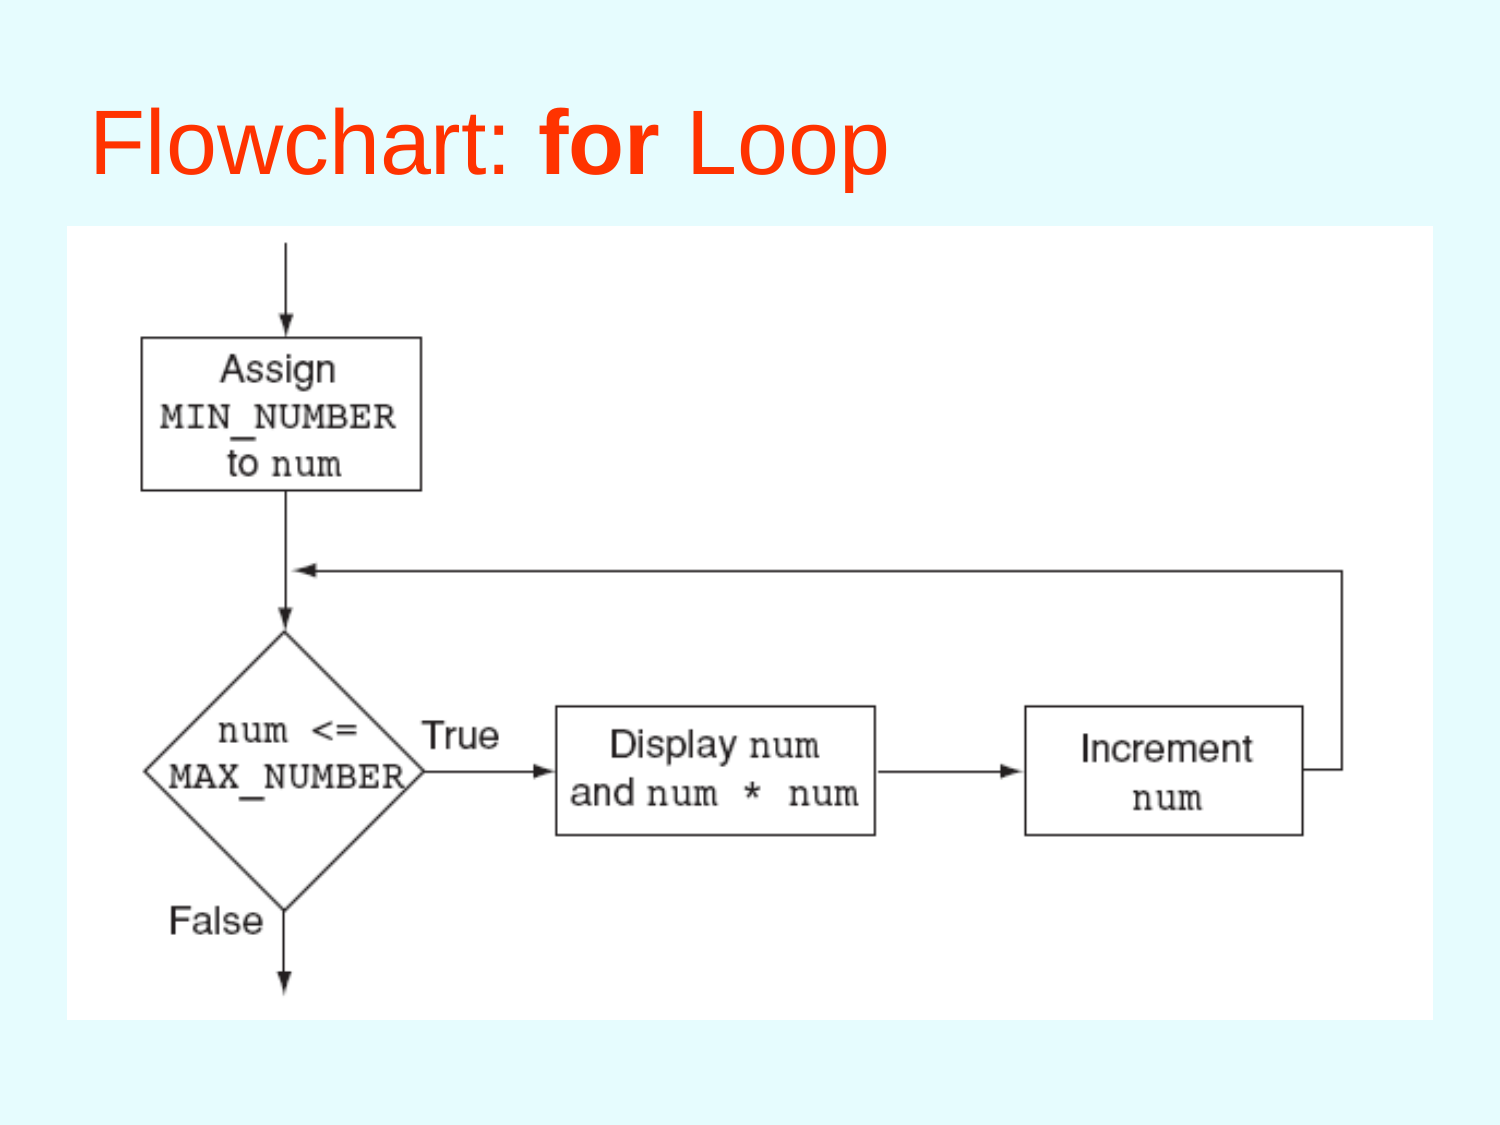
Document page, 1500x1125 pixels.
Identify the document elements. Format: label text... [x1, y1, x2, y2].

picture [67, 226, 1433, 1021]
title Flowchart: for Loop [75, 45, 1423, 226]
